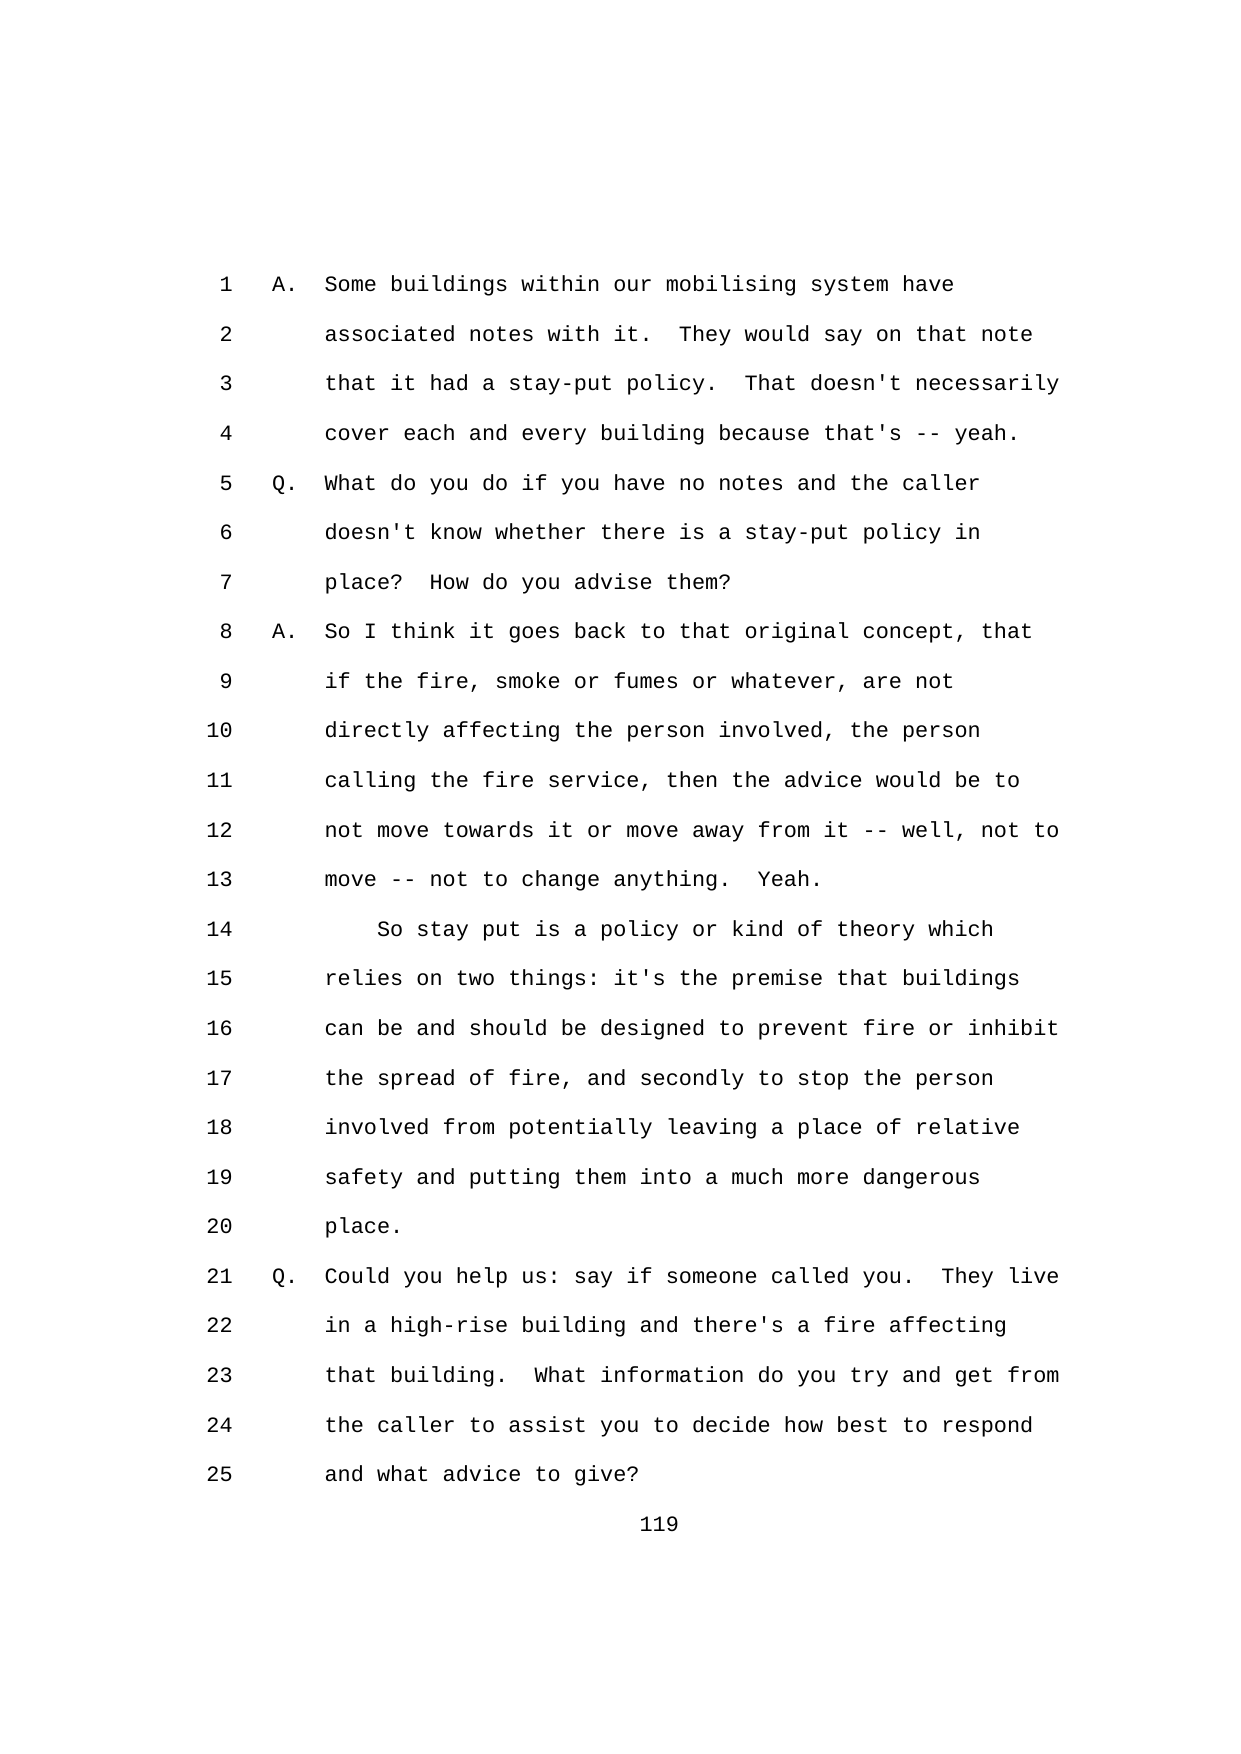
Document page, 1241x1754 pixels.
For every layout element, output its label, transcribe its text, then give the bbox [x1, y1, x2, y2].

text 25 and what advice to give? [75, 1463, 1165, 1488]
text 15 relies on two things: it's the premise that buildings [75, 967, 1165, 992]
text 3 that it had a stay-put policy. That doesn't necessarily [75, 372, 1165, 397]
text 22 in a high-rise building and there's a fire affecting [75, 1314, 1165, 1339]
text 17 the spread of fire, and secondly to stop the person [75, 1067, 1165, 1091]
text 10 directly affecting the person involved, the person [75, 719, 1165, 744]
text 24 the caller to assist you to decide how best to respond [75, 1414, 1165, 1438]
text 1 A. Some buildings within our mobilising system have [75, 273, 1165, 298]
text 19 safety and putting them into a much more dangerous [75, 1166, 1165, 1191]
text 5 Q. What do you do if you have no notes and the caller [75, 472, 1165, 496]
text 4 cover each and every building because that's -- yeah. [75, 422, 1165, 447]
text 20 place. [75, 1215, 1165, 1240]
text 7 place? How do you advise them? [75, 571, 1165, 596]
text 12 not move towards it or move away from it -- well, not to [75, 819, 1165, 843]
text 2 associated notes with it. They would say on that note [75, 323, 1165, 348]
text 14 So stay put is a policy or kind of theory which [75, 918, 1165, 943]
text 9 if the fire, smoke or fumes or whatever, are not [75, 670, 1165, 695]
text 8 A. So I think it goes back to that original concept, that [75, 620, 1165, 645]
text 119 [75, 1513, 1165, 1538]
text 11 calling the fire service, then the advice would be to [75, 769, 1165, 794]
text 23 that building. What information do you try and get from [75, 1364, 1165, 1389]
text 6 doesn't know whether there is a stay-put policy in [75, 521, 1165, 546]
text 21 Q. Could you help us: say if someone called you. They live [75, 1265, 1165, 1290]
text 16 can be and should be designed to prevent fire or inhibit [75, 1017, 1165, 1042]
text 13 move -- not to change anything. Yeah. [75, 868, 1165, 893]
text 18 involved from potentially leaving a place of relative [75, 1116, 1165, 1141]
